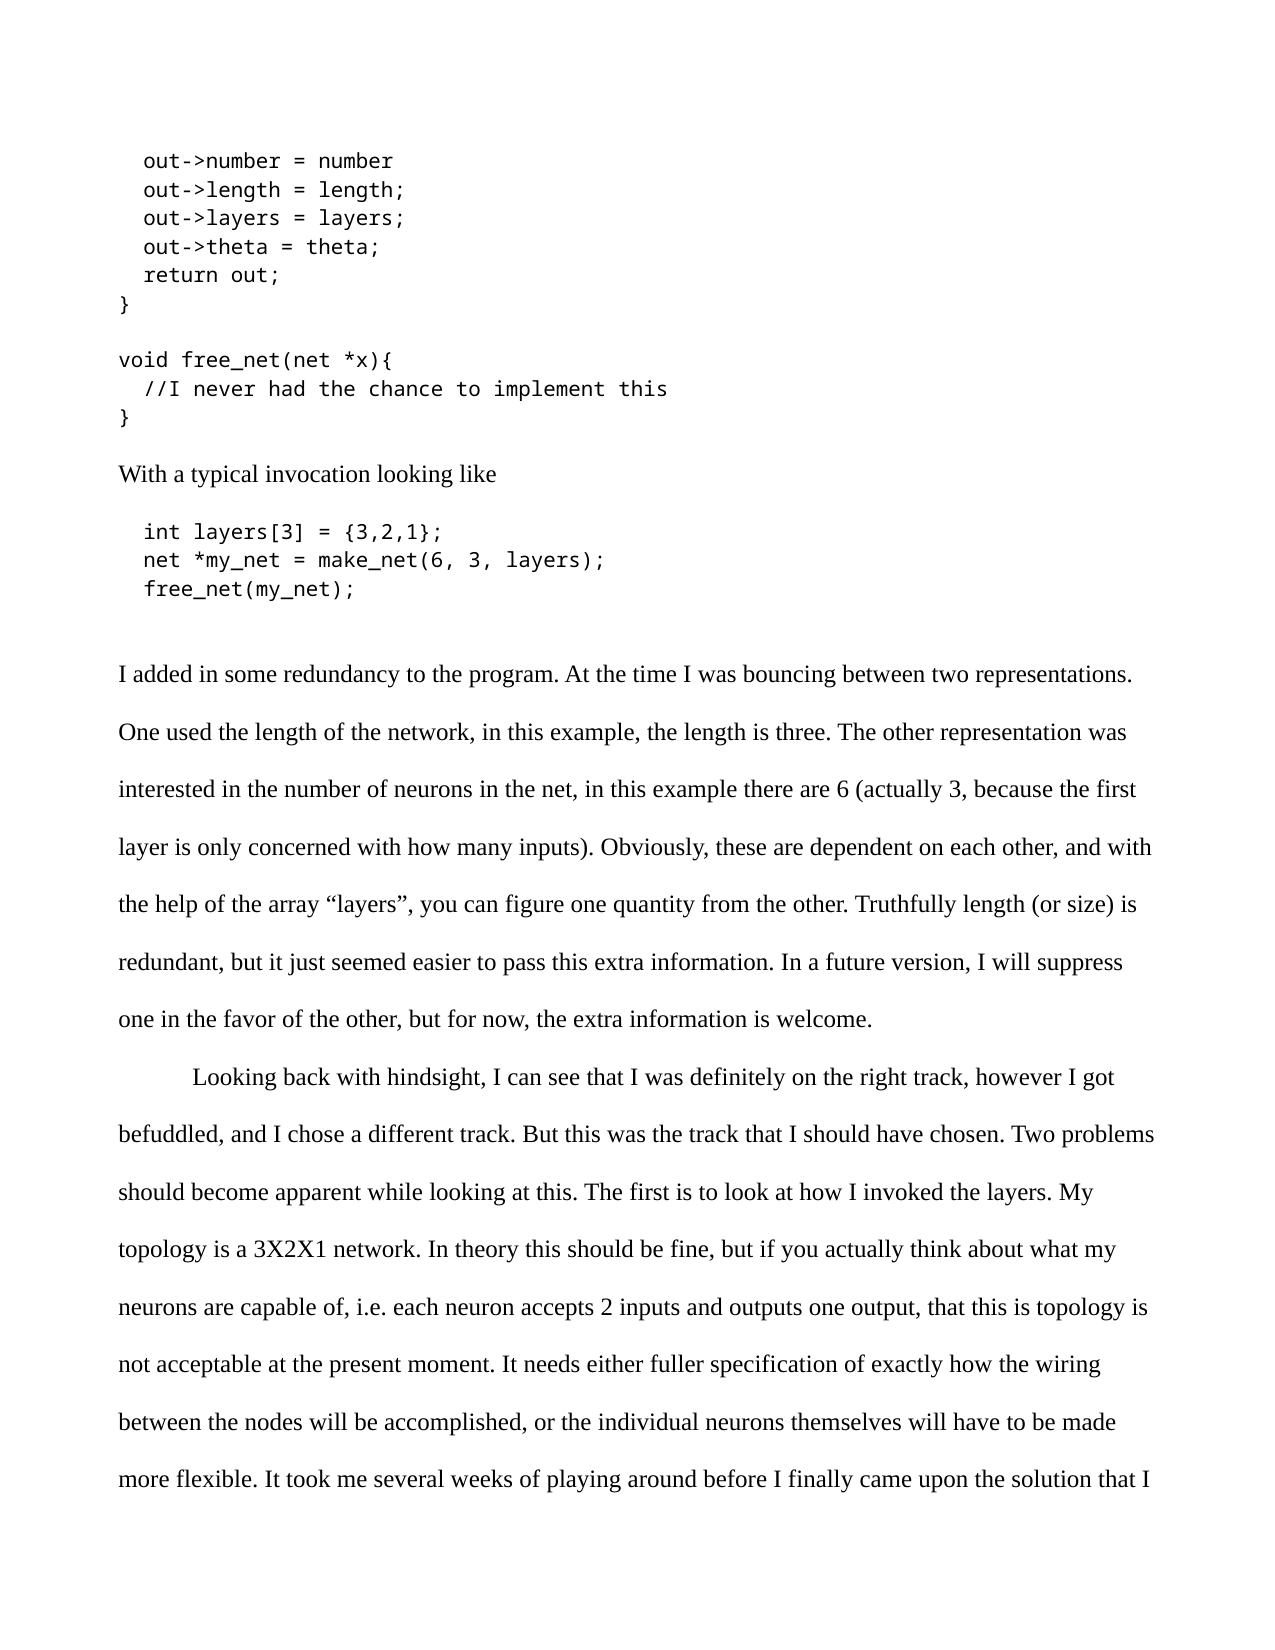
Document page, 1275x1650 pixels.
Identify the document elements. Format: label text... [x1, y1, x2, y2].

text With a typical invocation looking like [118, 459, 1157, 488]
text int layers[3] = {3,2,1}; [118, 517, 1157, 545]
text out->layers = layers; [118, 203, 1157, 232]
text } [118, 289, 1157, 317]
text return out; [118, 260, 1157, 289]
text free_net(my_net); [118, 574, 1157, 602]
text I added in some redundancy to the program. At the time I was bouncing between two representations. One used the length of the network, in this example, the length is three. The other representation was interested in the number of neurons in the net, in this example there are 6 (actually 3, because the first layer is only concerned with how many inputs). Obviously, these are dependent on each other, and with the help of the array “layers”, you can figure one quantity from the other. Truthfully length (or size) is redundant, but it just seemed easier to pass this extra information. In a future version, I will suppress one in the favor of the other, but for now, the extra information is welcome. [118, 659, 1157, 1033]
text } [118, 402, 1157, 431]
text void free_net(net *x){ [118, 346, 1157, 374]
text Looking back with hindsight, I can see that I was definitely on the right track, however I got befuddled, and I chose a different track. But this was the track that I should have chosen. Two problems should become apparent while looking at this. The first is to look at how I invoked the layers. My topology is a 3X2X1 network. In theory this should be fine, but if you actually think about what my neurons are capable of, i.e. each neuron accepts 2 inputs and outputs one output, that this is topology is not acceptable at the present moment. It needs either fuller specification of exactly how the wiring between the nodes will be accomplished, or the individual neurons themselves will have to be made more flexible. It took me several weeks of playing around before I finally came upon the solution that I [118, 1062, 1157, 1493]
text out->theta = theta; [118, 232, 1157, 260]
text //I never had the chance to implement this [118, 374, 1157, 402]
text net *my_net = make_net(6, 3, layers); [118, 545, 1157, 574]
text out->number = number [118, 147, 1157, 175]
text out->length = length; [118, 175, 1157, 203]
